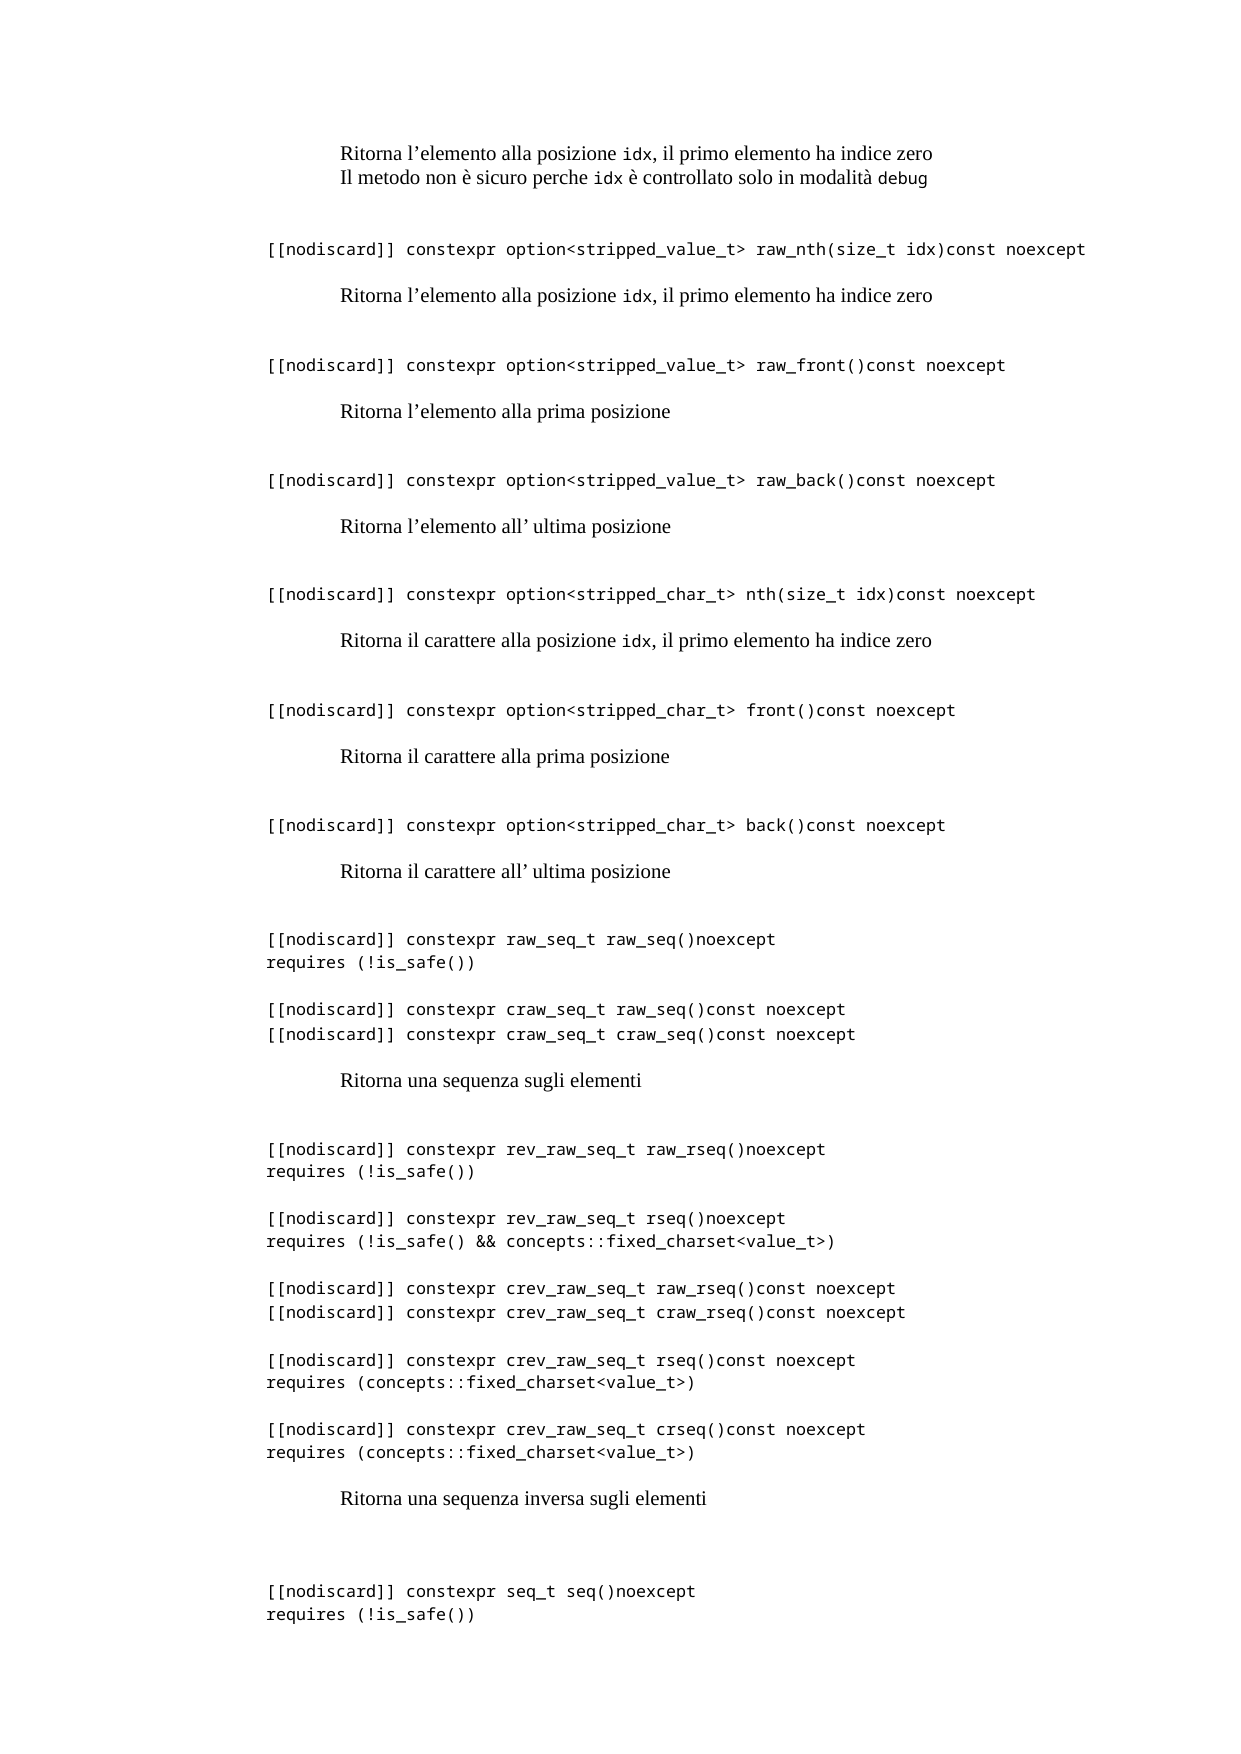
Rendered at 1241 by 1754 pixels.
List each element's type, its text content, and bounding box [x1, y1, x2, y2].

text Il metodo non è sicuro perche idx è controllato solo in modalità debug [118, 165, 1122, 189]
text Ritorna il carattere alla posizione idx, il primo elemento ha indice zero [118, 628, 1122, 653]
text requires (!is_safe()) [118, 1603, 1122, 1625]
text [[nodiscard]] constexpr option<stripped_value_t> raw_back()const noexcept [118, 468, 1122, 491]
text Ritorna il carattere alla prima posizione [118, 744, 1122, 768]
text [[nodiscard]] constexpr option<stripped_char_t> front()const noexcept [118, 698, 1122, 721]
text requires (concepts::fixed_charset<value_t>) [118, 1371, 1122, 1393]
text Ritorna l’elemento alla prima posizione [118, 399, 1122, 423]
text [[nodiscard]] constexpr crev_raw_seq_t raw_rseq()const noexcept [118, 1275, 1122, 1299]
text [[nodiscard]] constexpr crev_raw_seq_t crseq()const noexcept [118, 1416, 1122, 1441]
text Ritorna l’elemento alla posizione idx, il primo elemento ha indice zero [118, 141, 1122, 165]
text requires (concepts::fixed_charset<value_t>) [118, 1441, 1122, 1463]
text Ritorna l’elemento all’ ultima posizione [118, 513, 1122, 538]
text [[nodiscard]] constexpr craw_seq_t craw_seq()const noexcept [118, 1021, 1122, 1045]
text [[nodiscard]] constexpr crev_raw_seq_t craw_rseq()const noexcept [118, 1299, 1122, 1324]
text Ritorna una sequenza inversa sugli elementi [118, 1486, 1122, 1510]
text requires (!is_safe()) [118, 1160, 1122, 1182]
text requires (!is_safe()) [118, 951, 1122, 973]
text [[nodiscard]] constexpr option<stripped_value_t> raw_nth(size_t idx)const noexcept [118, 236, 1122, 261]
text requires (!is_safe() && concepts::fixed_charset<value_t>) [118, 1229, 1122, 1252]
text [[nodiscard]] constexpr seq_t seq()noexcept [118, 1578, 1122, 1603]
text Ritorna l’elemento alla posizione idx, il primo elemento ha indice zero [118, 283, 1122, 308]
text [[nodiscard]] constexpr option<stripped_char_t> back()const noexcept [118, 813, 1122, 836]
text [[nodiscard]] constexpr rev_raw_seq_t rseq()noexcept [118, 1205, 1122, 1229]
text [[nodiscard]] constexpr rev_raw_seq_t raw_rseq()noexcept [118, 1137, 1122, 1160]
text [[nodiscard]] constexpr raw_seq_t raw_seq()noexcept [118, 928, 1122, 951]
text Ritorna il carattere all’ ultima posizione [118, 858, 1122, 883]
text [[nodiscard]] constexpr craw_seq_t raw_seq()const noexcept [118, 996, 1122, 1021]
text [[nodiscard]] constexpr option<stripped_value_t> raw_front()const noexcept [118, 353, 1122, 376]
text [[nodiscard]] constexpr option<stripped_char_t> nth(size_t idx)const noexcept [118, 583, 1122, 606]
text [[nodiscard]] constexpr crev_raw_seq_t rseq()const noexcept [118, 1346, 1122, 1371]
text Ritorna una sequenza sugli elementi [118, 1068, 1122, 1092]
